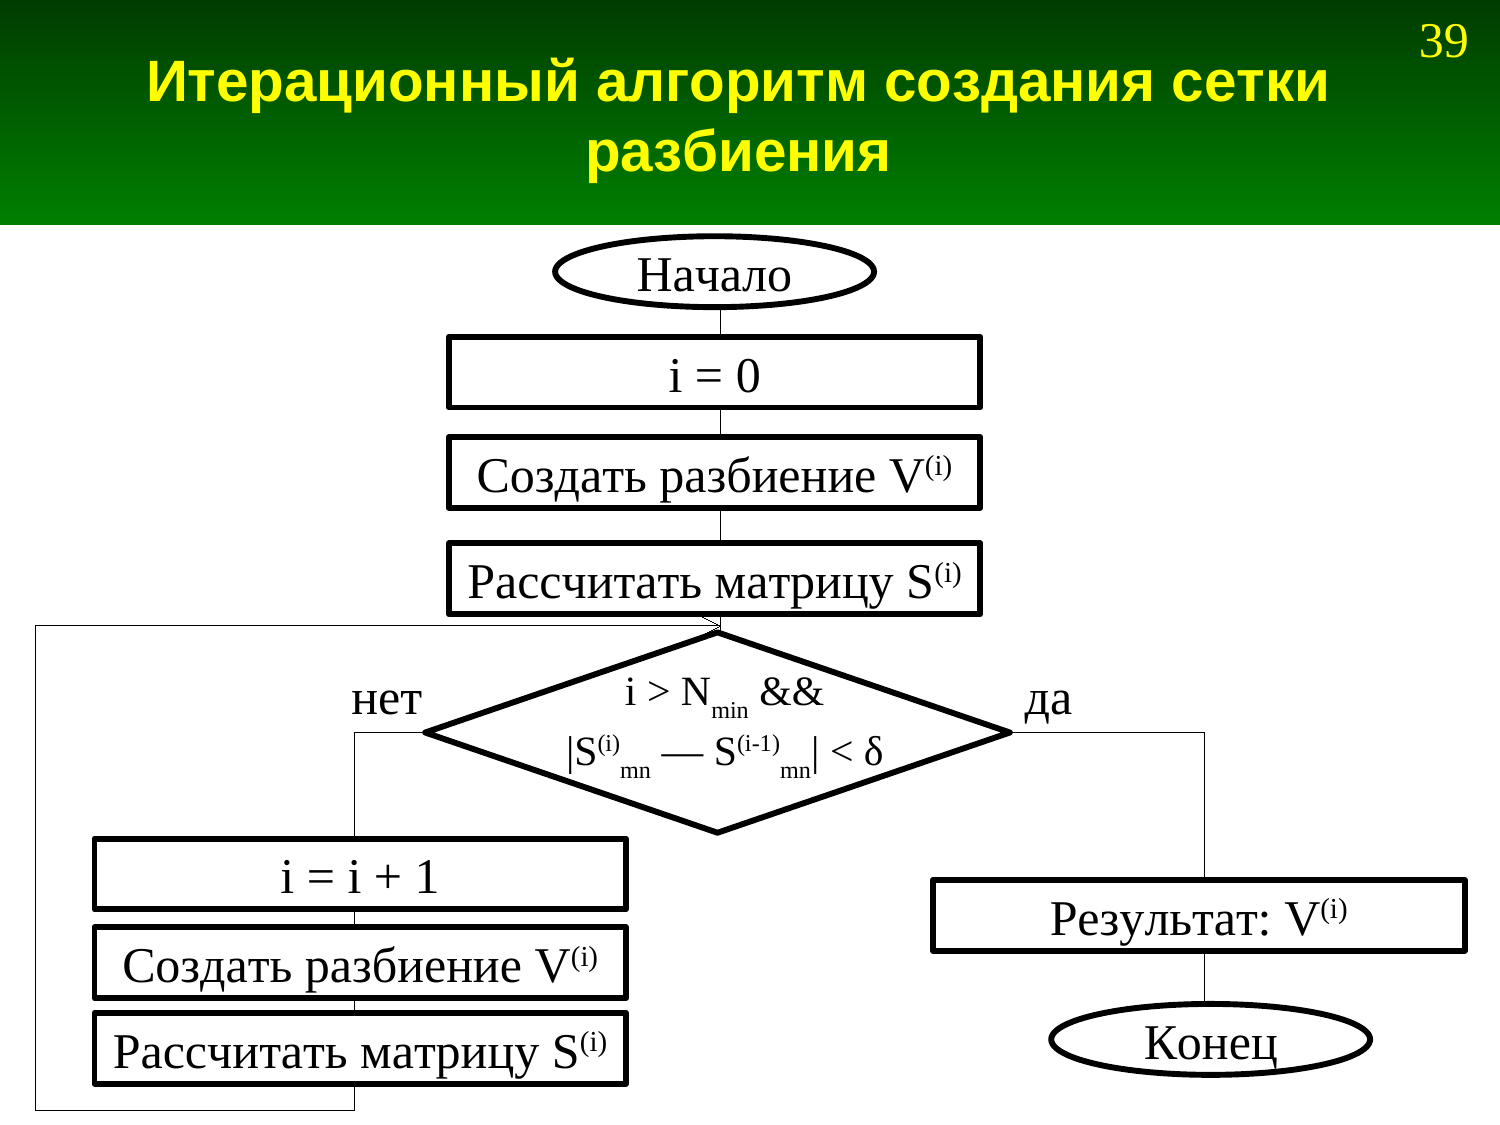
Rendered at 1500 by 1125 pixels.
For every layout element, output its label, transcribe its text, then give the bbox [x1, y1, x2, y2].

text_box Создать разбиение V(i) [448, 437, 981, 508]
text_box нет [336, 657, 438, 733]
text_box i > Nmin && |S(i)mn — S(i-1)mn| < δ [519, 655, 930, 816]
text_box Создать разбиение V(i) [94, 927, 626, 999]
text_box i = 0 [448, 336, 981, 408]
text_box Рассчитать матрицу S(i) [448, 543, 981, 615]
text_box Конец [1051, 1003, 1371, 1075]
title Итерационный алгоритм создания сетки разбиения [88, 18, 1389, 207]
text_box Рассчитать матрицу S(i) [94, 1012, 626, 1084]
text_box Начало [555, 236, 875, 308]
text_box Результат: V(i) [933, 879, 1465, 951]
text_box i = i + 1 [94, 838, 626, 910]
text_box да [1009, 657, 1088, 733]
